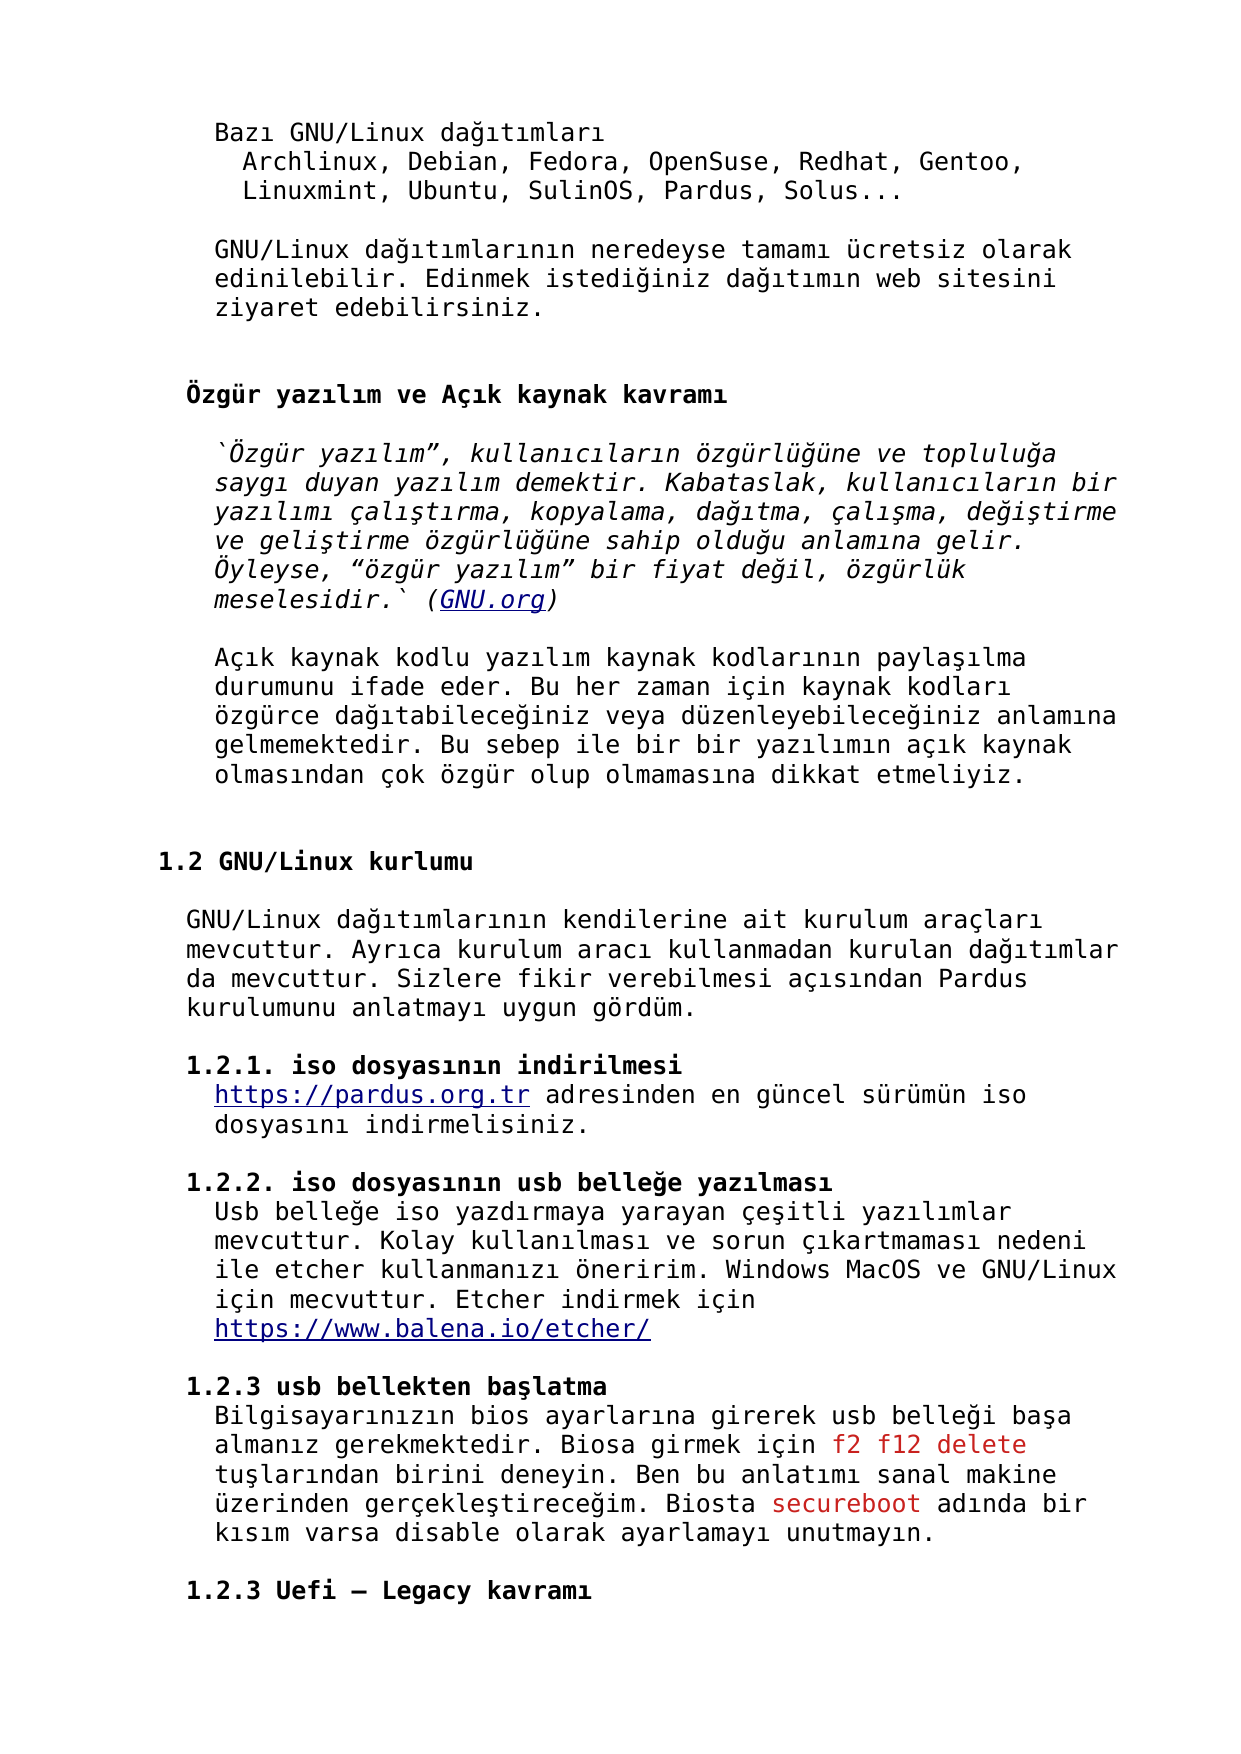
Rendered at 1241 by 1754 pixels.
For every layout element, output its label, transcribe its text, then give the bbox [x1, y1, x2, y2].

text https://pardus.org.tr adresinden en güncel sürümün iso dosyasını indirmelisiniz. [214, 1081, 1123, 1139]
text 1.2.1. iso dosyasının indirilmesi [186, 1051, 1123, 1081]
text Usb belleğe iso yazdırmaya yarayan çeşitli yazılımlar mevcuttur. Kolay kullanılması ve sorun çıkartmaması nedeni ile etcher kullanmanızı öneririm. Windows MacOS ve GNU/Linux için mecvuttur. Etcher indirmek için https://www.balena.io/etcher/ [214, 1197, 1123, 1343]
text Bilgisayarınızın bios ayarlarına girerek usb belleği başa almanız gerekmektedir. Biosa girmek için f2 f12 delete tuşlarından birini deneyin. Ben bu anlatımı sanal makine üzerinden gerçekleştireceğim. Biosta secureboot adında bir kısım varsa disable olarak ayarlamayı unutmayın. [214, 1401, 1123, 1547]
text Bazı GNU/Linux dağıtımları [214, 118, 1123, 147]
text GNU/Linux dağıtımlarının kendilerine ait kurulum araçları mevcuttur. Ayrıca kurulum aracı kullanmadan kurulan dağıtımlar da mevcuttur. Sizlere fikir verebilmesi açısından Pardus kurulumunu anlatmayı uygun gördüm. [186, 906, 1123, 1022]
text 1.2 GNU/Linux kurlumu [158, 847, 1123, 876]
text 1.2.2. iso dosyasının usb belleğe yazılması [186, 1168, 1123, 1197]
text Açık kaynak kodlu yazılım kaynak kodlarının paylaşılma durumunu ifade eder. Bu her zaman için kaynak kodları özgürce dağıtabileceğiniz veya düzenleyebileceğiniz anlamına gelmemektedir. Bu sebep ile bir bir yazılımın açık kaynak olmasından çok özgür olup olmamasına dikkat etmeliyiz. [214, 643, 1123, 789]
text GNU/Linux dağıtımlarının neredeyse tamamı ücretsiz olarak edinilebilir. Edinmek istediğiniz dağıtımın web sitesini ziyaret edebilirsiniz. [214, 235, 1123, 322]
text 1.2.3 usb bellekten başlatma [186, 1372, 1123, 1401]
text Archlinux, Debian, Fedora, OpenSuse, Redhat, Gentoo, Linuxmint, Ubuntu, SulinOS, Pardus, Solus... [242, 147, 1123, 206]
text `Özgür yazılım”, kullanıcıların özgürlüğüne ve topluluğa saygı duyan yazılım demektir. Kabataslak, kullanıcıların bir yazılımı çalıştırma, kopyalama, dağıtma, çalışma, değiştirme ve geliştirme özgürlüğüne sahip olduğu anlamına gelir. Öyleyse, “özgür yazılım” bir fiyat değil, özgürlük meselesidir.` (GNU.org) [214, 439, 1123, 614]
text 1.2.3 Uefi – Legacy kavramı [186, 1576, 1123, 1606]
text Özgür yazılım ve Açık kaynak kavramı [186, 381, 1123, 410]
